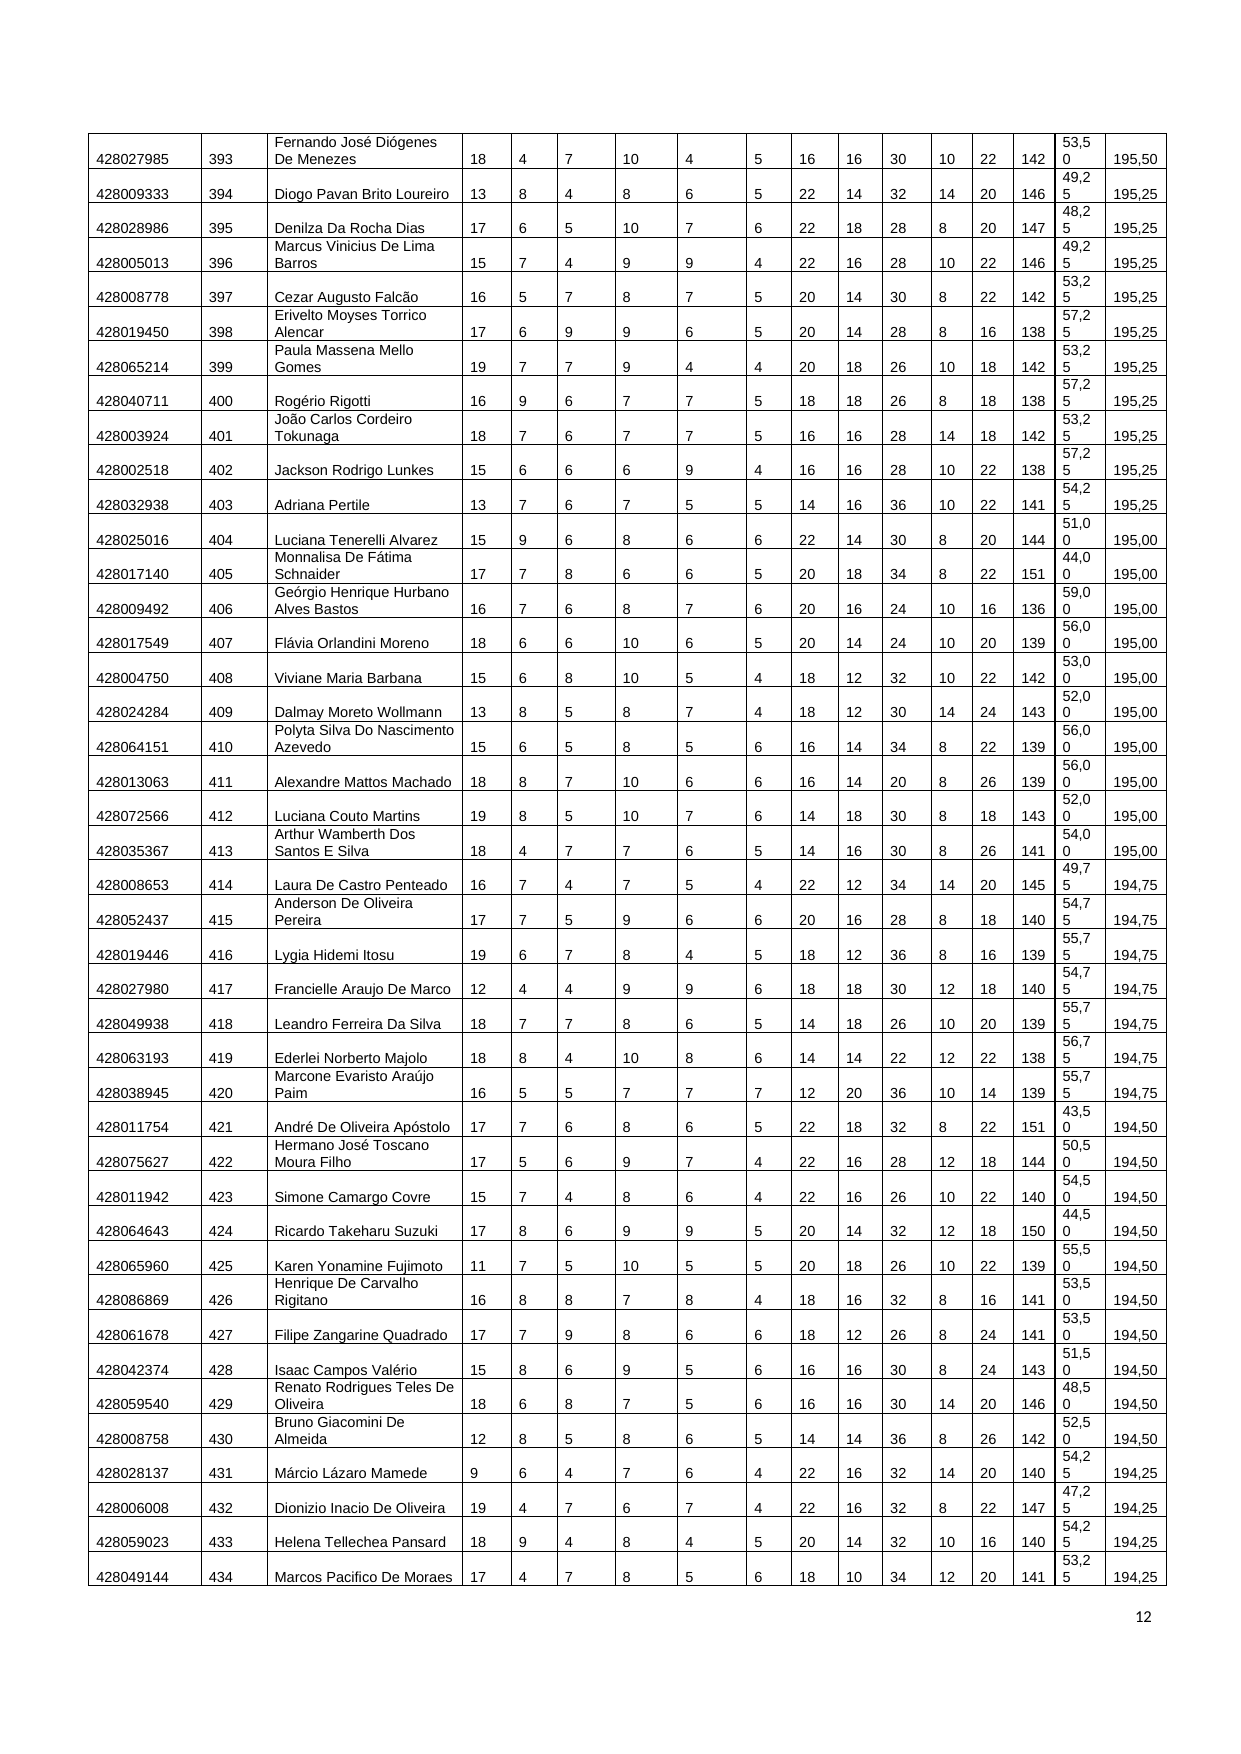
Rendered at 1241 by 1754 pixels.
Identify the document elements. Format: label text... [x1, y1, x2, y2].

table_cell 7 [616, 1275, 677, 1309]
table_cell 54,25 [1056, 480, 1105, 513]
table_cell 52,00 [1056, 791, 1105, 824]
table_cell 6 [616, 445, 677, 479]
table_cell 6 [747, 722, 791, 755]
table_cell 20 [973, 203, 1013, 237]
table_cell 14 [839, 1206, 882, 1239]
table_cell 55,75 [1056, 1068, 1105, 1101]
table_cell 20 [792, 1206, 838, 1239]
table_cell 16 [973, 584, 1013, 617]
table_cell 139 [1014, 929, 1054, 963]
table_cell 7 [747, 1068, 791, 1101]
table_cell 10 [616, 203, 677, 237]
table_cell 15 [463, 1171, 511, 1205]
table_cell 30 [883, 826, 931, 859]
table_cell 8 [512, 1344, 557, 1378]
table_cell 14 [792, 1414, 838, 1447]
table_cell 141 [1014, 1552, 1054, 1585]
table_cell 7 [512, 1241, 557, 1274]
table_cell 16 [792, 411, 838, 444]
table_cell 6 [678, 514, 746, 548]
table_cell 4 [678, 134, 746, 167]
table_cell 194,75 [1106, 1033, 1166, 1067]
table_cell 7 [558, 999, 615, 1032]
table_cell 8 [558, 1275, 615, 1309]
table_cell Marcos Pacifico De Moraes [268, 1552, 462, 1585]
table_cell 10 [616, 653, 677, 686]
table_cell 14 [839, 307, 882, 340]
table_cell 194,50 [1106, 1241, 1166, 1274]
table_cell 24 [883, 618, 931, 652]
table_cell 8 [512, 1206, 557, 1239]
table_cell 4 [558, 238, 615, 271]
table_cell Adriana Pertile [268, 480, 462, 513]
table_cell 10 [932, 480, 972, 513]
table_cell 18 [463, 756, 511, 790]
table_cell 6 [747, 203, 791, 237]
table_cell 5 [747, 1102, 791, 1136]
table_cell 53,50 [1056, 1310, 1105, 1343]
table_cell 5 [558, 203, 615, 237]
table_cell 194,75 [1106, 964, 1166, 997]
table_cell 6 [747, 791, 791, 824]
table_cell 142 [1014, 341, 1054, 375]
table_cell 11 [463, 1241, 511, 1274]
table_cell 194,50 [1106, 1206, 1166, 1239]
table_cell 142 [1014, 653, 1054, 686]
table_cell 8 [932, 791, 972, 824]
table_cell 24 [883, 584, 931, 617]
table_cell Márcio Lázaro Mamede [268, 1448, 462, 1482]
table_cell 56,00 [1056, 756, 1105, 790]
table_cell 8 [932, 1102, 972, 1136]
table_cell 144 [1014, 514, 1054, 548]
table_cell 428028137 [89, 1448, 201, 1482]
table_cell 4 [558, 1033, 615, 1067]
table_cell 10 [616, 1241, 677, 1274]
table_cell 18 [973, 964, 1013, 997]
table_cell 20 [973, 514, 1013, 548]
table_cell Helena Tellechea Pansard [268, 1517, 462, 1551]
table_cell 5 [747, 411, 791, 444]
table_cell 28 [883, 307, 931, 340]
table_cell 6 [558, 1137, 615, 1170]
table_cell 49,75 [1056, 860, 1105, 894]
table_cell 6 [512, 307, 557, 340]
table_cell 20 [973, 860, 1013, 894]
table_cell 16 [463, 376, 511, 409]
table_cell 10 [932, 341, 972, 375]
table_cell 32 [883, 1517, 931, 1551]
table_cell 7 [678, 411, 746, 444]
table_cell 428004750 [89, 653, 201, 686]
table_cell 195,25 [1106, 480, 1166, 513]
table_cell 428064151 [89, 722, 201, 755]
table_cell 16 [973, 1275, 1013, 1309]
table_cell 409 [202, 687, 267, 721]
table_cell João Carlos Cordeiro Tokunaga [268, 411, 462, 444]
table_cell 428005013 [89, 238, 201, 271]
table_cell 18 [973, 895, 1013, 928]
table_cell 7 [616, 1379, 677, 1412]
table_cell 14 [973, 1068, 1013, 1101]
table_cell 10 [616, 756, 677, 790]
table_cell 429 [202, 1379, 267, 1412]
table_cell 8 [932, 895, 972, 928]
table_cell 428009333 [89, 169, 201, 202]
table_cell 7 [558, 1552, 615, 1585]
table_cell 194,75 [1106, 929, 1166, 963]
table_cell 5 [678, 653, 746, 686]
table_cell 14 [792, 791, 838, 824]
table_cell 5 [747, 376, 791, 409]
table_cell 22 [973, 722, 1013, 755]
table_cell 26 [883, 1310, 931, 1343]
table_cell 54,75 [1056, 964, 1105, 997]
table_cell 10 [932, 1241, 972, 1274]
table_cell 9 [616, 1137, 677, 1170]
table_cell 428009492 [89, 584, 201, 617]
table_cell 15 [463, 238, 511, 271]
table_cell 6 [558, 376, 615, 409]
table_cell Cezar Augusto Falcão [268, 272, 462, 306]
table_cell 30 [883, 1344, 931, 1378]
table_cell Arthur Wamberth Dos Santos E Silva [268, 826, 462, 859]
table_cell 4 [747, 341, 791, 375]
table_cell 18 [463, 826, 511, 859]
table_cell 397 [202, 272, 267, 306]
table_cell 22 [973, 134, 1013, 167]
table_cell 428027980 [89, 964, 201, 997]
table_cell 4 [747, 687, 791, 721]
table_cell 5 [558, 1241, 615, 1274]
table_cell 428042374 [89, 1344, 201, 1378]
table_cell 14 [839, 1033, 882, 1067]
table_cell 7 [512, 1102, 557, 1136]
table_cell 26 [973, 826, 1013, 859]
table_cell 142 [1014, 134, 1054, 167]
table_cell 18 [973, 791, 1013, 824]
table_cell 143 [1014, 791, 1054, 824]
table_cell 17 [463, 1206, 511, 1239]
table_cell 34 [883, 722, 931, 755]
table_cell 16 [839, 1275, 882, 1309]
table_cell 28 [883, 1137, 931, 1170]
table_cell 8 [616, 272, 677, 306]
table_cell 18 [839, 341, 882, 375]
table_cell 6 [747, 1033, 791, 1067]
table_cell 8 [616, 584, 677, 617]
table_cell 57,25 [1056, 376, 1105, 409]
table_cell 195,25 [1106, 307, 1166, 340]
table_cell 7 [512, 895, 557, 928]
table_cell 22 [973, 1102, 1013, 1136]
table_cell 9 [616, 238, 677, 271]
table_cell 144 [1014, 1137, 1054, 1170]
table_cell 14 [839, 722, 882, 755]
table_cell 195,25 [1106, 445, 1166, 479]
table_cell 6 [512, 1379, 557, 1412]
table_cell 8 [932, 1275, 972, 1309]
table_cell 6 [747, 1344, 791, 1378]
table_cell 36 [883, 1414, 931, 1447]
table_cell Bruno Giacomini De Almeida [268, 1414, 462, 1447]
table_cell 48,50 [1056, 1379, 1105, 1412]
table_cell 20 [973, 999, 1013, 1032]
table_cell 7 [678, 687, 746, 721]
table_cell 8 [616, 514, 677, 548]
table_cell 16 [463, 1275, 511, 1309]
table_cell 6 [678, 826, 746, 859]
table_cell 22 [792, 1137, 838, 1170]
table_cell 194,50 [1106, 1171, 1166, 1205]
table_cell 139 [1014, 722, 1054, 755]
table_cell 22 [792, 514, 838, 548]
table_cell 6 [747, 1379, 791, 1412]
table_cell 18 [463, 134, 511, 167]
table_cell 195,00 [1106, 826, 1166, 859]
table_cell 6 [747, 1310, 791, 1343]
table_cell 28 [883, 238, 931, 271]
table_cell 14 [932, 411, 972, 444]
table_cell 19 [463, 341, 511, 375]
table_cell 32 [883, 1483, 931, 1516]
table_cell 4 [678, 1517, 746, 1551]
table_cell 4 [747, 1275, 791, 1309]
table_cell 20 [792, 549, 838, 582]
table_cell 426 [202, 1275, 267, 1309]
table_cell 4 [747, 1483, 791, 1516]
table_cell 19 [463, 929, 511, 963]
table_cell 141 [1014, 1275, 1054, 1309]
table_cell 7 [558, 1483, 615, 1516]
table_cell 142 [1014, 411, 1054, 444]
table_cell 7 [616, 826, 677, 859]
table_cell 18 [463, 1033, 511, 1067]
table_cell 4 [558, 860, 615, 894]
table_cell 8 [558, 1379, 615, 1412]
table_cell 431 [202, 1448, 267, 1482]
table_cell 393 [202, 134, 267, 167]
table_cell Isaac Campos Valério [268, 1344, 462, 1378]
table_cell Henrique De Carvalho Rigitano [268, 1275, 462, 1309]
table_cell 428006008 [89, 1483, 201, 1516]
table_cell 18 [792, 1310, 838, 1343]
table_cell 32 [883, 1448, 931, 1482]
table_cell 194,25 [1106, 1517, 1166, 1551]
table_cell 15 [463, 722, 511, 755]
table_cell 4 [512, 826, 557, 859]
table_cell 139 [1014, 999, 1054, 1032]
table_cell 195,25 [1106, 376, 1166, 409]
table_cell 7 [558, 272, 615, 306]
table_cell 34 [883, 860, 931, 894]
table_cell 7 [558, 826, 615, 859]
table_cell 428002518 [89, 445, 201, 479]
table_cell 16 [839, 480, 882, 513]
table_cell 7 [558, 756, 615, 790]
table_cell 428019446 [89, 929, 201, 963]
table_cell 15 [463, 1344, 511, 1378]
table_cell 12 [792, 1068, 838, 1101]
table_cell 424 [202, 1206, 267, 1239]
table_cell 20 [973, 618, 1013, 652]
table_cell Luciana Tenerelli Alvarez [268, 514, 462, 548]
table_cell 20 [973, 1448, 1013, 1482]
table_cell 8 [512, 1033, 557, 1067]
table_cell 8 [678, 1033, 746, 1067]
table_cell 18 [839, 999, 882, 1032]
table_cell 16 [463, 584, 511, 617]
table_cell 428063193 [89, 1033, 201, 1067]
table_cell 4 [558, 1448, 615, 1482]
table_cell 425 [202, 1241, 267, 1274]
table_cell 32 [883, 1206, 931, 1239]
table_cell 51,50 [1056, 1344, 1105, 1378]
table_cell 406 [202, 584, 267, 617]
table_cell 10 [839, 1552, 882, 1585]
table_cell 6 [512, 722, 557, 755]
table_cell 18 [839, 1241, 882, 1274]
table_cell 4 [512, 964, 557, 997]
table_cell 5 [678, 1552, 746, 1585]
table_cell 7 [512, 549, 557, 582]
table_cell 54,25 [1056, 1517, 1105, 1551]
table_cell 8 [558, 653, 615, 686]
table_cell 22 [973, 1171, 1013, 1205]
table_cell 16 [839, 1137, 882, 1170]
table_cell 9 [616, 307, 677, 340]
table_cell 8 [512, 1275, 557, 1309]
table_cell 7 [678, 376, 746, 409]
table_cell Francielle Araujo De Marco [268, 964, 462, 997]
table_cell 57,25 [1056, 307, 1105, 340]
table_cell 403 [202, 480, 267, 513]
table_cell 140 [1014, 895, 1054, 928]
table_cell 22 [792, 1448, 838, 1482]
table_cell 6 [678, 1414, 746, 1447]
table_cell Diogo Pavan Brito Loureiro [268, 169, 462, 202]
table_cell 7 [512, 238, 557, 271]
table_cell 20 [792, 618, 838, 652]
table_cell 16 [839, 1483, 882, 1516]
table_cell 428061678 [89, 1310, 201, 1343]
table_cell 428 [202, 1344, 267, 1378]
table_cell 10 [932, 134, 972, 167]
table_cell 411 [202, 756, 267, 790]
table_cell Alexandre Mattos Machado [268, 756, 462, 790]
table_cell 428040711 [89, 376, 201, 409]
table_cell 8 [932, 722, 972, 755]
table_cell 12 [932, 1206, 972, 1239]
table_cell 54,50 [1056, 1171, 1105, 1205]
table_cell 14 [932, 169, 972, 202]
table_cell 195,00 [1106, 687, 1166, 721]
table_cell 6 [558, 618, 615, 652]
table_cell 7 [678, 584, 746, 617]
table_cell 417 [202, 964, 267, 997]
table_cell 16 [973, 929, 1013, 963]
table_cell 6 [747, 964, 791, 997]
table_cell 195,00 [1106, 549, 1166, 582]
table_cell 17 [463, 895, 511, 928]
table_cell 194,25 [1106, 1552, 1166, 1585]
table_cell Denilza Da Rocha Dias [268, 203, 462, 237]
table_cell 14 [792, 826, 838, 859]
table_cell 141 [1014, 480, 1054, 513]
table_cell 6 [558, 584, 615, 617]
table_cell 54,00 [1056, 826, 1105, 859]
table_cell Dalmay Moreto Wollmann [268, 687, 462, 721]
table_cell 18 [463, 618, 511, 652]
table_cell 22 [792, 169, 838, 202]
table_cell 434 [202, 1552, 267, 1585]
table_cell 8 [616, 1171, 677, 1205]
table_cell 9 [463, 1448, 511, 1482]
table_cell 7 [616, 376, 677, 409]
table_cell 6 [512, 1448, 557, 1482]
table_cell 16 [839, 1171, 882, 1205]
table_cell 20 [792, 341, 838, 375]
table_cell 4 [747, 860, 791, 894]
table_cell 5 [678, 1379, 746, 1412]
table_cell 6 [747, 1552, 791, 1585]
table_cell 18 [463, 1379, 511, 1412]
table_cell Lygia Hidemi Itosu [268, 929, 462, 963]
table_cell 428065214 [89, 341, 201, 375]
table_cell 142 [1014, 1414, 1054, 1447]
table_cell 24 [973, 687, 1013, 721]
table_cell 24 [973, 1344, 1013, 1378]
table_cell 10 [932, 1068, 972, 1101]
table_cell 12 [839, 653, 882, 686]
table_cell 5 [558, 895, 615, 928]
table_cell 12 [839, 860, 882, 894]
table_cell 6 [512, 203, 557, 237]
table_cell 428059023 [89, 1517, 201, 1551]
table_cell 194,50 [1106, 1102, 1166, 1136]
table_cell 10 [932, 653, 972, 686]
table_cell 4 [678, 929, 746, 963]
table_cell 13 [463, 687, 511, 721]
table_cell 15 [463, 653, 511, 686]
table_cell 5 [747, 929, 791, 963]
table_cell 8 [932, 826, 972, 859]
table_cell 26 [883, 1241, 931, 1274]
table_cell 140 [1014, 1517, 1054, 1551]
table_cell 52,50 [1056, 1414, 1105, 1447]
table_cell 428035367 [89, 826, 201, 859]
table_cell 404 [202, 514, 267, 548]
table_cell 10 [616, 1033, 677, 1067]
table_cell 6 [616, 1483, 677, 1516]
table_cell 9 [558, 307, 615, 340]
table_cell 16 [839, 826, 882, 859]
table_cell 56,75 [1056, 1033, 1105, 1067]
table_cell 428049144 [89, 1552, 201, 1585]
table_cell 420 [202, 1068, 267, 1101]
table_cell 14 [932, 1448, 972, 1482]
table_cell 18 [973, 341, 1013, 375]
table_cell 17 [463, 549, 511, 582]
table_cell 9 [616, 964, 677, 997]
table_cell 51,00 [1056, 514, 1105, 548]
table_cell 18 [973, 1206, 1013, 1239]
table_cell 8 [616, 1102, 677, 1136]
table_cell 151 [1014, 1102, 1054, 1136]
table_cell 15 [463, 514, 511, 548]
table_cell 195,50 [1106, 134, 1166, 167]
table_cell 428086869 [89, 1275, 201, 1309]
table_cell 14 [792, 1033, 838, 1067]
table_cell Marcone Evaristo Araújo Paim [268, 1068, 462, 1101]
table_cell 20 [792, 1241, 838, 1274]
table_cell 6 [678, 895, 746, 928]
table_cell 6 [747, 756, 791, 790]
table_cell 5 [558, 687, 615, 721]
table_cell 18 [463, 1517, 511, 1551]
table_cell 138 [1014, 307, 1054, 340]
table_cell 7 [616, 411, 677, 444]
table_cell 20 [792, 584, 838, 617]
table_cell 28 [883, 411, 931, 444]
table_cell 14 [839, 1414, 882, 1447]
table_cell 19 [463, 1483, 511, 1516]
table_cell Fernando José Diógenes De Menezes [268, 134, 462, 167]
table_cell 6 [678, 999, 746, 1032]
table_cell 6 [512, 653, 557, 686]
table_cell 14 [932, 1379, 972, 1412]
table_cell 4 [558, 1171, 615, 1205]
table_cell 4 [747, 653, 791, 686]
table_cell 8 [932, 203, 972, 237]
table_cell 194,75 [1106, 860, 1166, 894]
table_cell 53,00 [1056, 653, 1105, 686]
table_cell 12 [839, 929, 882, 963]
table_cell 4 [747, 1448, 791, 1482]
table_cell 18 [792, 376, 838, 409]
table_cell 194,75 [1106, 999, 1166, 1032]
table_cell Anderson De Oliveira Pereira [268, 895, 462, 928]
table_cell 8 [932, 514, 972, 548]
table_cell 8 [932, 376, 972, 409]
table_cell 145 [1014, 860, 1054, 894]
table_cell 141 [1014, 1310, 1054, 1343]
table_cell 12 [463, 1414, 511, 1447]
table_cell 14 [839, 169, 882, 202]
table_cell 47,25 [1056, 1483, 1105, 1516]
table_cell 413 [202, 826, 267, 859]
table_cell 56,00 [1056, 618, 1105, 652]
table_cell 6 [747, 895, 791, 928]
table_cell 7 [512, 999, 557, 1032]
table_cell 32 [883, 1275, 931, 1309]
table_cell 10 [932, 1171, 972, 1205]
table_cell 7 [678, 1068, 746, 1101]
table_cell 6 [678, 1310, 746, 1343]
table_cell 14 [839, 514, 882, 548]
table_cell 8 [512, 756, 557, 790]
table_cell 26 [973, 756, 1013, 790]
table_cell 428017140 [89, 549, 201, 582]
table_cell 18 [463, 999, 511, 1032]
table_cell 22 [973, 1241, 1013, 1274]
table_cell 405 [202, 549, 267, 582]
table_cell 7 [512, 480, 557, 513]
table_cell 195,00 [1106, 722, 1166, 755]
table_cell 8 [932, 1414, 972, 1447]
table_cell 22 [792, 1171, 838, 1205]
table_cell 30 [883, 687, 931, 721]
table_cell 16 [839, 411, 882, 444]
table_cell 5 [747, 999, 791, 1032]
table_cell 428017549 [89, 618, 201, 652]
table_cell 9 [616, 895, 677, 928]
table_cell 428011942 [89, 1171, 201, 1205]
table_cell 13 [463, 480, 511, 513]
table_cell 142 [1014, 272, 1054, 306]
table_cell 4 [512, 1552, 557, 1585]
table_cell 4 [747, 238, 791, 271]
table_cell Rogério Rigotti [268, 376, 462, 409]
table_cell 195,00 [1106, 514, 1166, 548]
table_cell Viviane Maria Barbana [268, 653, 462, 686]
table_cell 34 [883, 1552, 931, 1585]
table_cell 53,50 [1056, 1275, 1105, 1309]
table_cell 408 [202, 653, 267, 686]
table_cell 16 [839, 895, 882, 928]
table_cell 28 [883, 203, 931, 237]
table_cell 9 [678, 238, 746, 271]
table_cell 7 [678, 791, 746, 824]
table_cell 407 [202, 618, 267, 652]
table_cell Hermano José Toscano Moura Filho [268, 1137, 462, 1170]
table_cell 20 [973, 169, 1013, 202]
table_cell 36 [883, 1068, 931, 1101]
table_cell Luciana Couto Martins [268, 791, 462, 824]
table_cell 59,00 [1056, 584, 1105, 617]
table_cell 139 [1014, 1241, 1054, 1274]
table_cell 6 [558, 1102, 615, 1136]
table_cell 195,25 [1106, 272, 1166, 306]
table_cell 8 [512, 791, 557, 824]
table_cell 6 [616, 549, 677, 582]
table_cell 18 [792, 1552, 838, 1585]
table_cell 7 [616, 480, 677, 513]
table_cell 12 [463, 964, 511, 997]
table_cell 8 [616, 1414, 677, 1447]
table_cell 8 [616, 1552, 677, 1585]
table_cell Monnalisa De Fátima Schnaider [268, 549, 462, 582]
table_cell 55,75 [1056, 929, 1105, 963]
table_cell 32 [883, 169, 931, 202]
table_cell 16 [792, 1379, 838, 1412]
table_cell 20 [792, 307, 838, 340]
table_cell 17 [463, 1137, 511, 1170]
table_cell 194,75 [1106, 1068, 1166, 1101]
table_cell 32 [883, 653, 931, 686]
table_cell 20 [792, 272, 838, 306]
table_cell 22 [792, 860, 838, 894]
table_cell 4 [558, 964, 615, 997]
table_cell 428032938 [89, 480, 201, 513]
table_cell 22 [973, 272, 1013, 306]
table_cell 6 [678, 1171, 746, 1205]
table_cell 140 [1014, 1448, 1054, 1482]
table_cell 395 [202, 203, 267, 237]
table_cell 9 [558, 1310, 615, 1343]
table_cell 16 [792, 445, 838, 479]
table_cell 428019450 [89, 307, 201, 340]
table_cell 6 [678, 549, 746, 582]
table_cell 428008778 [89, 272, 201, 306]
table_cell 428059540 [89, 1379, 201, 1412]
table_cell 18 [839, 1102, 882, 1136]
table_cell 195,25 [1106, 411, 1166, 444]
table_cell 43,50 [1056, 1102, 1105, 1136]
table_cell 16 [973, 307, 1013, 340]
table_cell 139 [1014, 756, 1054, 790]
table_cell 195,25 [1106, 203, 1166, 237]
table_cell 428052437 [89, 895, 201, 928]
table_cell 194,50 [1106, 1344, 1166, 1378]
table_cell 6 [512, 618, 557, 652]
table_cell 5 [678, 480, 746, 513]
table_cell 5 [678, 722, 746, 755]
table_cell 16 [839, 1344, 882, 1378]
table_cell 398 [202, 307, 267, 340]
table_cell 8 [512, 169, 557, 202]
table_cell 57,25 [1056, 445, 1105, 479]
table_cell 146 [1014, 1379, 1054, 1412]
table_cell 5 [512, 1137, 557, 1170]
table_cell 18 [792, 653, 838, 686]
table_cell Flávia Orlandini Moreno [268, 618, 462, 652]
table_cell 396 [202, 238, 267, 271]
table_cell 30 [883, 791, 931, 824]
table_cell 139 [1014, 1068, 1054, 1101]
table_cell 18 [839, 549, 882, 582]
table_cell 140 [1014, 1171, 1054, 1205]
table_cell 14 [839, 1517, 882, 1551]
table_cell 412 [202, 791, 267, 824]
table_cell 17 [463, 1102, 511, 1136]
table_cell 7 [512, 341, 557, 375]
table_cell 14 [839, 756, 882, 790]
table_cell 8 [932, 1310, 972, 1343]
table_cell 22 [973, 238, 1013, 271]
table_cell 4 [512, 134, 557, 167]
table_cell 5 [747, 307, 791, 340]
table_cell 147 [1014, 203, 1054, 237]
table_cell 428075627 [89, 1137, 201, 1170]
table_cell 18 [792, 1275, 838, 1309]
table_cell 10 [932, 445, 972, 479]
table_cell 8 [512, 1414, 557, 1447]
table_cell 7 [512, 1171, 557, 1205]
table_cell 433 [202, 1517, 267, 1551]
table_cell 5 [747, 1206, 791, 1239]
table_cell 12 [839, 1310, 882, 1343]
table_cell 22 [792, 203, 838, 237]
table_cell 7 [616, 1448, 677, 1482]
table_cell 16 [792, 1344, 838, 1378]
table_cell 12 [932, 1552, 972, 1585]
table_cell 5 [678, 860, 746, 894]
table_cell 7 [616, 860, 677, 894]
table_cell 9 [616, 1206, 677, 1239]
table_cell 5 [558, 1414, 615, 1447]
table_cell 14 [792, 999, 838, 1032]
table_cell 18 [839, 791, 882, 824]
table_cell 9 [678, 445, 746, 479]
table_cell 26 [883, 1171, 931, 1205]
table_cell 8 [932, 1483, 972, 1516]
table_cell 17 [463, 1552, 511, 1585]
table_cell 14 [792, 480, 838, 513]
table_cell 28 [883, 895, 931, 928]
table_cell Renato Rodrigues Teles De Oliveira [268, 1379, 462, 1412]
table_cell 428024284 [89, 687, 201, 721]
table_cell 16 [792, 756, 838, 790]
table_cell 5 [558, 722, 615, 755]
table_cell 5 [678, 1241, 746, 1274]
table_cell 16 [839, 238, 882, 271]
table_cell 416 [202, 929, 267, 963]
table_cell 194,50 [1106, 1275, 1166, 1309]
table_cell 36 [883, 929, 931, 963]
table_cell 49,25 [1056, 169, 1105, 202]
table_cell 50,50 [1056, 1137, 1105, 1170]
table_cell 12 [932, 1137, 972, 1170]
table_cell 195,00 [1106, 618, 1166, 652]
table_cell 195,00 [1106, 653, 1166, 686]
table_cell 428064643 [89, 1206, 201, 1239]
table_cell 7 [558, 134, 615, 167]
table_cell 22 [792, 238, 838, 271]
table_cell 7 [512, 1310, 557, 1343]
table_cell 10 [616, 618, 677, 652]
table_cell 5 [558, 1068, 615, 1101]
table_cell 16 [463, 1068, 511, 1101]
table_cell 146 [1014, 169, 1054, 202]
table_cell 9 [616, 341, 677, 375]
table_cell 8 [678, 1275, 746, 1309]
table_cell 6 [558, 514, 615, 548]
table_cell 400 [202, 376, 267, 409]
table_cell 8 [616, 169, 677, 202]
table_cell 18 [973, 376, 1013, 409]
table_cell 53,25 [1056, 1552, 1105, 1585]
table_cell 5 [747, 826, 791, 859]
table_cell Jackson Rodrigo Lunkes [268, 445, 462, 479]
table_cell 7 [512, 584, 557, 617]
table_cell 9 [678, 964, 746, 997]
table_cell 4 [747, 1137, 791, 1170]
table_cell 9 [678, 1206, 746, 1239]
table_cell 8 [932, 272, 972, 306]
table_cell 18 [973, 411, 1013, 444]
table_cell 17 [463, 203, 511, 237]
table_cell 14 [839, 272, 882, 306]
table_cell 428027985 [89, 134, 201, 167]
table_cell 10 [616, 791, 677, 824]
table_cell 54,25 [1056, 1448, 1105, 1482]
table_cell Dionizio Inacio De Oliveira [268, 1483, 462, 1516]
table_cell 150 [1014, 1206, 1054, 1239]
table_cell 55,50 [1056, 1241, 1105, 1274]
table_cell 15 [463, 445, 511, 479]
table_cell 16 [792, 134, 838, 167]
table_cell 5 [747, 1241, 791, 1274]
table_cell 53,25 [1056, 341, 1105, 375]
table_cell 428049938 [89, 999, 201, 1032]
table_cell 18 [839, 203, 882, 237]
table_cell 10 [932, 1517, 972, 1551]
table_cell 19 [463, 791, 511, 824]
table_cell 17 [463, 307, 511, 340]
table_cell 7 [558, 341, 615, 375]
table_cell 54,75 [1056, 895, 1105, 928]
table_cell 195,25 [1106, 238, 1166, 271]
table_cell 9 [512, 376, 557, 409]
table_cell 428008653 [89, 860, 201, 894]
table_cell 428011754 [89, 1102, 201, 1136]
table_cell 418 [202, 999, 267, 1032]
table_cell 49,25 [1056, 238, 1105, 271]
table_cell 138 [1014, 1033, 1054, 1067]
table_cell 10 [932, 238, 972, 271]
table_cell 24 [973, 1310, 1013, 1343]
table_cell 7 [512, 860, 557, 894]
table_cell 16 [463, 860, 511, 894]
table_cell 9 [512, 514, 557, 548]
table_cell 8 [932, 1344, 972, 1378]
table_cell 6 [678, 307, 746, 340]
table_cell 8 [558, 549, 615, 582]
table_cell 22 [973, 1033, 1013, 1067]
table_cell 8 [616, 999, 677, 1032]
table_cell 7 [678, 203, 746, 237]
table_cell 16 [792, 722, 838, 755]
table_cell 53,25 [1056, 272, 1105, 306]
table_cell 32 [883, 1102, 931, 1136]
table_cell 147 [1014, 1483, 1054, 1516]
table_cell 18 [792, 964, 838, 997]
table_cell 5 [747, 1517, 791, 1551]
table_cell 30 [883, 964, 931, 997]
table_cell 8 [616, 1310, 677, 1343]
table_cell 6 [558, 480, 615, 513]
table_cell 6 [678, 618, 746, 652]
table_cell Polyta Silva Do Nascimento Azevedo [268, 722, 462, 755]
table_cell 22 [973, 549, 1013, 582]
table_cell 5 [747, 169, 791, 202]
table_cell Laura De Castro Penteado [268, 860, 462, 894]
table_cell 6 [512, 929, 557, 963]
table_cell 6 [558, 1344, 615, 1378]
table_cell 423 [202, 1171, 267, 1205]
table_cell 16 [839, 134, 882, 167]
table_cell 143 [1014, 1344, 1054, 1378]
table_cell 194,50 [1106, 1414, 1166, 1447]
table_cell 5 [512, 272, 557, 306]
table_cell 195,25 [1106, 341, 1166, 375]
table_cell 22 [973, 445, 1013, 479]
table_cell 16 [839, 584, 882, 617]
table_cell 194,75 [1106, 895, 1166, 928]
table_cell 422 [202, 1137, 267, 1170]
table_cell 5 [747, 272, 791, 306]
table_cell 13 [463, 169, 511, 202]
table_cell 26 [883, 376, 931, 409]
table_cell 410 [202, 722, 267, 755]
table_cell 12 [932, 1033, 972, 1067]
table_cell 30 [883, 272, 931, 306]
table_cell 4 [747, 1171, 791, 1205]
table_cell 10 [932, 999, 972, 1032]
table_cell 421 [202, 1102, 267, 1136]
table_cell André De Oliveira Apóstolo [268, 1102, 462, 1136]
table_cell 415 [202, 895, 267, 928]
table_cell 394 [202, 169, 267, 202]
table_cell 20 [792, 895, 838, 928]
table_cell 8 [616, 722, 677, 755]
table_cell Ederlei Norberto Majolo [268, 1033, 462, 1067]
table_cell 28 [883, 445, 931, 479]
table_cell 139 [1014, 618, 1054, 652]
table_cell 7 [678, 272, 746, 306]
table_cell 6 [678, 1448, 746, 1482]
table_cell 18 [792, 929, 838, 963]
table_cell 22 [792, 1483, 838, 1516]
table_cell 20 [973, 1379, 1013, 1412]
table_cell 18 [973, 1137, 1013, 1170]
table_cell 5 [747, 480, 791, 513]
table_cell 401 [202, 411, 267, 444]
table_cell 6 [558, 411, 615, 444]
table_cell 22 [883, 1033, 931, 1067]
table_cell 53,25 [1056, 411, 1105, 444]
table_cell 48,25 [1056, 203, 1105, 237]
table_cell 432 [202, 1483, 267, 1516]
table_cell 16 [463, 272, 511, 306]
table_cell 4 [678, 341, 746, 375]
table_cell 414 [202, 860, 267, 894]
table_cell 18 [839, 964, 882, 997]
table_cell Leandro Ferreira Da Silva [268, 999, 462, 1032]
table_cell 26 [883, 999, 931, 1032]
table_cell 10 [932, 584, 972, 617]
table_cell 9 [616, 1344, 677, 1378]
table_cell 428038945 [89, 1068, 201, 1101]
table_cell 6 [678, 1102, 746, 1136]
table_cell 428003924 [89, 411, 201, 444]
table_cell 22 [973, 1483, 1013, 1516]
table_cell 44,00 [1056, 549, 1105, 582]
table_cell 140 [1014, 964, 1054, 997]
table_cell 10 [932, 618, 972, 652]
table_cell 194,25 [1106, 1483, 1166, 1516]
table_cell 22 [973, 653, 1013, 686]
table_cell 5 [747, 549, 791, 582]
table_cell 52,00 [1056, 687, 1105, 721]
table_cell 9 [512, 1517, 557, 1551]
table_cell 7 [678, 1483, 746, 1516]
table_cell 16 [839, 445, 882, 479]
table_cell Ricardo Takeharu Suzuki [268, 1206, 462, 1239]
table_cell 20 [792, 1517, 838, 1551]
table_cell 7 [678, 1137, 746, 1170]
table_cell 399 [202, 341, 267, 375]
table_cell 5 [558, 791, 615, 824]
table_cell 30 [883, 134, 931, 167]
table_cell 30 [883, 514, 931, 548]
table_cell Paula Massena Mello Gomes [268, 341, 462, 375]
table_cell 12 [839, 687, 882, 721]
table_cell 428013063 [89, 756, 201, 790]
table_cell Filipe Zangarine Quadrado [268, 1310, 462, 1343]
table_cell 8 [932, 307, 972, 340]
table_cell 141 [1014, 826, 1054, 859]
table_cell 430 [202, 1414, 267, 1447]
table_cell 428072566 [89, 791, 201, 824]
table_cell 53,50 [1056, 134, 1105, 167]
table_cell 6 [558, 1206, 615, 1239]
table_cell 12 [932, 964, 972, 997]
table_cell 17 [463, 1310, 511, 1343]
table_cell 136 [1014, 584, 1054, 617]
table_cell 20 [973, 1552, 1013, 1585]
table_cell 428028986 [89, 203, 201, 237]
table_cell 8 [932, 549, 972, 582]
table_cell 55,75 [1056, 999, 1105, 1032]
table_cell 16 [973, 1517, 1013, 1551]
table_cell 7 [512, 411, 557, 444]
table_cell 7 [616, 1068, 677, 1101]
table_cell 194,25 [1106, 1448, 1166, 1482]
table_cell 14 [932, 860, 972, 894]
table_cell Geórgio Henrique Hurbano Alves Bastos [268, 584, 462, 617]
table_cell 195,00 [1106, 584, 1166, 617]
table_cell 428065960 [89, 1241, 201, 1274]
table_cell 22 [792, 1102, 838, 1136]
table_cell 4 [747, 445, 791, 479]
table_cell 195,00 [1106, 756, 1166, 790]
table_cell 6 [747, 584, 791, 617]
table_cell 18 [463, 411, 511, 444]
table_cell 7 [558, 929, 615, 963]
table_cell 20 [839, 1068, 882, 1101]
table_cell 10 [616, 134, 677, 167]
table_cell 16 [839, 1448, 882, 1482]
table_cell 427 [202, 1310, 267, 1343]
table_cell 44,50 [1056, 1206, 1105, 1239]
table_cell 151 [1014, 549, 1054, 582]
table_cell 138 [1014, 445, 1054, 479]
table_cell 22 [973, 480, 1013, 513]
table_cell 56,00 [1056, 722, 1105, 755]
table_cell 14 [839, 618, 882, 652]
table_cell 26 [883, 341, 931, 375]
table_cell 194,50 [1106, 1137, 1166, 1170]
table_cell 5 [747, 134, 791, 167]
table_cell 18 [839, 376, 882, 409]
table_cell 6 [747, 514, 791, 548]
table_cell Karen Yonamine Fujimoto [268, 1241, 462, 1274]
table_cell 5 [747, 1414, 791, 1447]
table_cell 34 [883, 549, 931, 582]
table_cell 26 [973, 1414, 1013, 1447]
table_cell 8 [616, 929, 677, 963]
table_cell 8 [932, 929, 972, 963]
table_cell 18 [792, 687, 838, 721]
table_cell 428025016 [89, 514, 201, 548]
table_cell 195,00 [1106, 791, 1166, 824]
table_cell 5 [747, 618, 791, 652]
table_cell 419 [202, 1033, 267, 1067]
table_cell 30 [883, 1379, 931, 1412]
table_cell Marcus Vinicius De Lima Barros [268, 238, 462, 271]
table_cell 4 [512, 1483, 557, 1516]
table_cell 6 [678, 169, 746, 202]
table_cell 14 [932, 687, 972, 721]
table_cell 402 [202, 445, 267, 479]
table_cell 8 [512, 687, 557, 721]
table_cell 146 [1014, 238, 1054, 271]
table_cell 4 [558, 1517, 615, 1551]
table_cell 6 [512, 445, 557, 479]
table_cell 8 [932, 756, 972, 790]
table_cell 194,50 [1106, 1379, 1166, 1412]
table_cell 6 [558, 445, 615, 479]
table_cell 138 [1014, 376, 1054, 409]
table_cell Erivelto Moyses Torrico Alencar [268, 307, 462, 340]
table_cell 8 [616, 687, 677, 721]
table_cell 20 [883, 756, 931, 790]
table_cell 6 [678, 756, 746, 790]
table_cell 5 [512, 1068, 557, 1101]
table_cell 16 [839, 1379, 882, 1412]
table_cell 195,25 [1106, 169, 1166, 202]
table_cell 4 [558, 169, 615, 202]
table_cell Simone Camargo Covre [268, 1171, 462, 1205]
table_cell 143 [1014, 687, 1054, 721]
table_cell 8 [616, 1517, 677, 1551]
table_cell 428008758 [89, 1414, 201, 1447]
table_cell 194,50 [1106, 1310, 1166, 1343]
table_cell 36 [883, 480, 931, 513]
table_cell 5 [678, 1344, 746, 1378]
